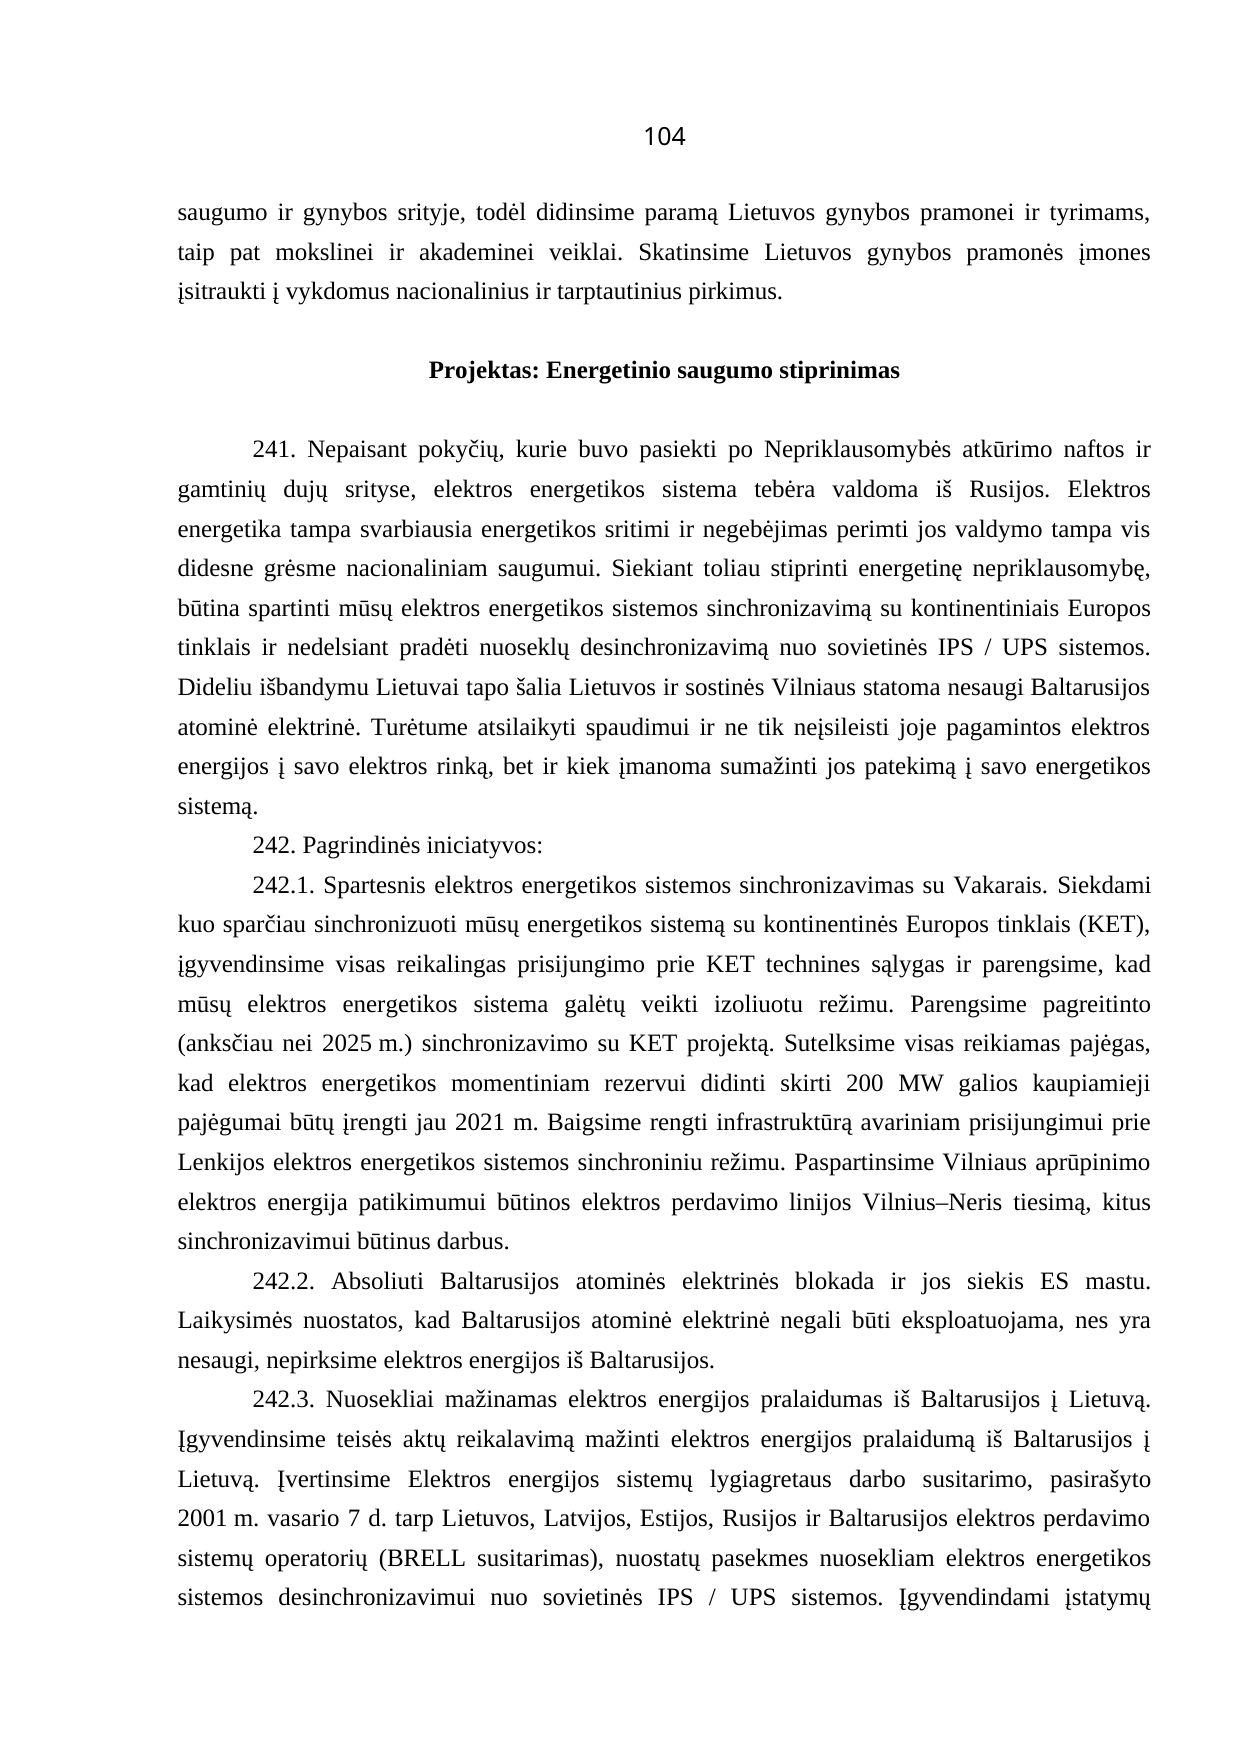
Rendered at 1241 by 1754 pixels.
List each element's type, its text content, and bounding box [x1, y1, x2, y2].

text 242.1. Spartesnis elektros energetikos sistemos sinchronizavimas su Vakarais. Siekdami kuo sparčiau sinchronizuoti mūsų energetikos sistemą su kontinentinės Europos tinklais (KET), įgyvendinsime visas reikalingas prisijungimo prie KET technines sąlygas ir parengsime, kad mūsų elektros energetikos sistema galėtų veikti izoliuotu režimu. Parengsime pagreitinto (anksčiau nei 2025 m.) sinchronizavimo su KET projektą. Sutelksime visas reikiamas pajėgas, kad elektros energetikos momentiniam rezervui didinti skirti 200 MW galios kaupiamieji pajėgumai būtų įrengti jau 2021 m. Baigsime rengti infrastruktūrą avariniam prisijungimui prie Lenkijos elektros energetikos sistemos sinchroniniu režimu. Paspartinsime Vilniaus aprūpinimo elektros energija patikimumui būtinos elektros perdavimo linijos Vilnius–Neris tiesimą, kitus sinchronizavimui būtinus darbus. [177, 859, 1152, 1255]
text 241. Nepaisant pokyčių, kurie buvo pasiekti po Nepriklausomybės atkūrimo naftos ir gamtinių dujų srityse, elektros energetikos sistema tebėra valdoma iš Rusijos. Elektros energetika tampa svarbiausia energetikos sritimi ir negebėjimas perimti jos valdymo tampa vis didesne grėsme nacionaliniam saugumui. Siekiant toliau stiprinti energetinę nepriklausomybę, būtina spartinti mūsų elektros energetikos sistemos sinchronizavimą su kontinentiniais Europos tinklais ir nedelsiant pradėti nuoseklų desinchronizavimą nuo sovietinės IPS / UPS sistemos. Dideliu išbandymu Lietuvai tapo šalia Lietuvos ir sostinės Vilniaus statoma nesaugi Baltarusijos atominė elektrinė. Turėtume atsilaikyti spaudimui ir ne tik neįsileisti joje pagamintos elektros energijos į savo elektros rinką, bet ir kiek įmanoma sumažinti jos patekimą į savo energetikos sistemą. [177, 424, 1152, 819]
text saugumo ir gynybos srityje, todėl didinsime paramą Lietuvos gynybos pramonei ir tyrimams, taip pat mokslinei ir akademinei veiklai. Skatinsime Lietuvos gynybos pramonės įmones įsitraukti į vykdomus nacionalinius ir tarptautinius pirkimus. [177, 186, 1152, 305]
text Projektas: Energetinio saugumo stiprinimas [177, 344, 1152, 384]
text 242. Pagrindinės iniciatyvos: [177, 819, 1152, 859]
text 242.2. Absoliuti Baltarusijos atominės elektrinės blokada ir jos siekis ES mastu. Laikysimės nuostatos, kad Baltarusijos atominė elektrinė negali būti eksploatuojama, nes yra nesaugi, nepirksime elektros energijos iš Baltarusijos. [177, 1255, 1152, 1374]
text 242.3. Nuosekliai mažinamas elektros energijos pralaidumas iš Baltarusijos į Lietuvą. Įgyvendinsime teisės aktų reikalavimą mažinti elektros energijos pralaidumą iš Baltarusijos į Lietuvą. Įvertinsime Elektros energijos sistemų lygiagretaus darbo susitarimo, pasirašyto 2001 m. vasario 7 d. tarp Lietuvos, Latvijos, Estijos, Rusijos ir Baltarusijos elektros perdavimo sistemų operatorių (BRELL susitarimas), nuostatų pasekmes nuosekliam elektros energetikos sistemos desinchronizavimui nuo sovietinės IPS / UPS sistemos. Įgyvendindami įstatymų [177, 1374, 1152, 1611]
